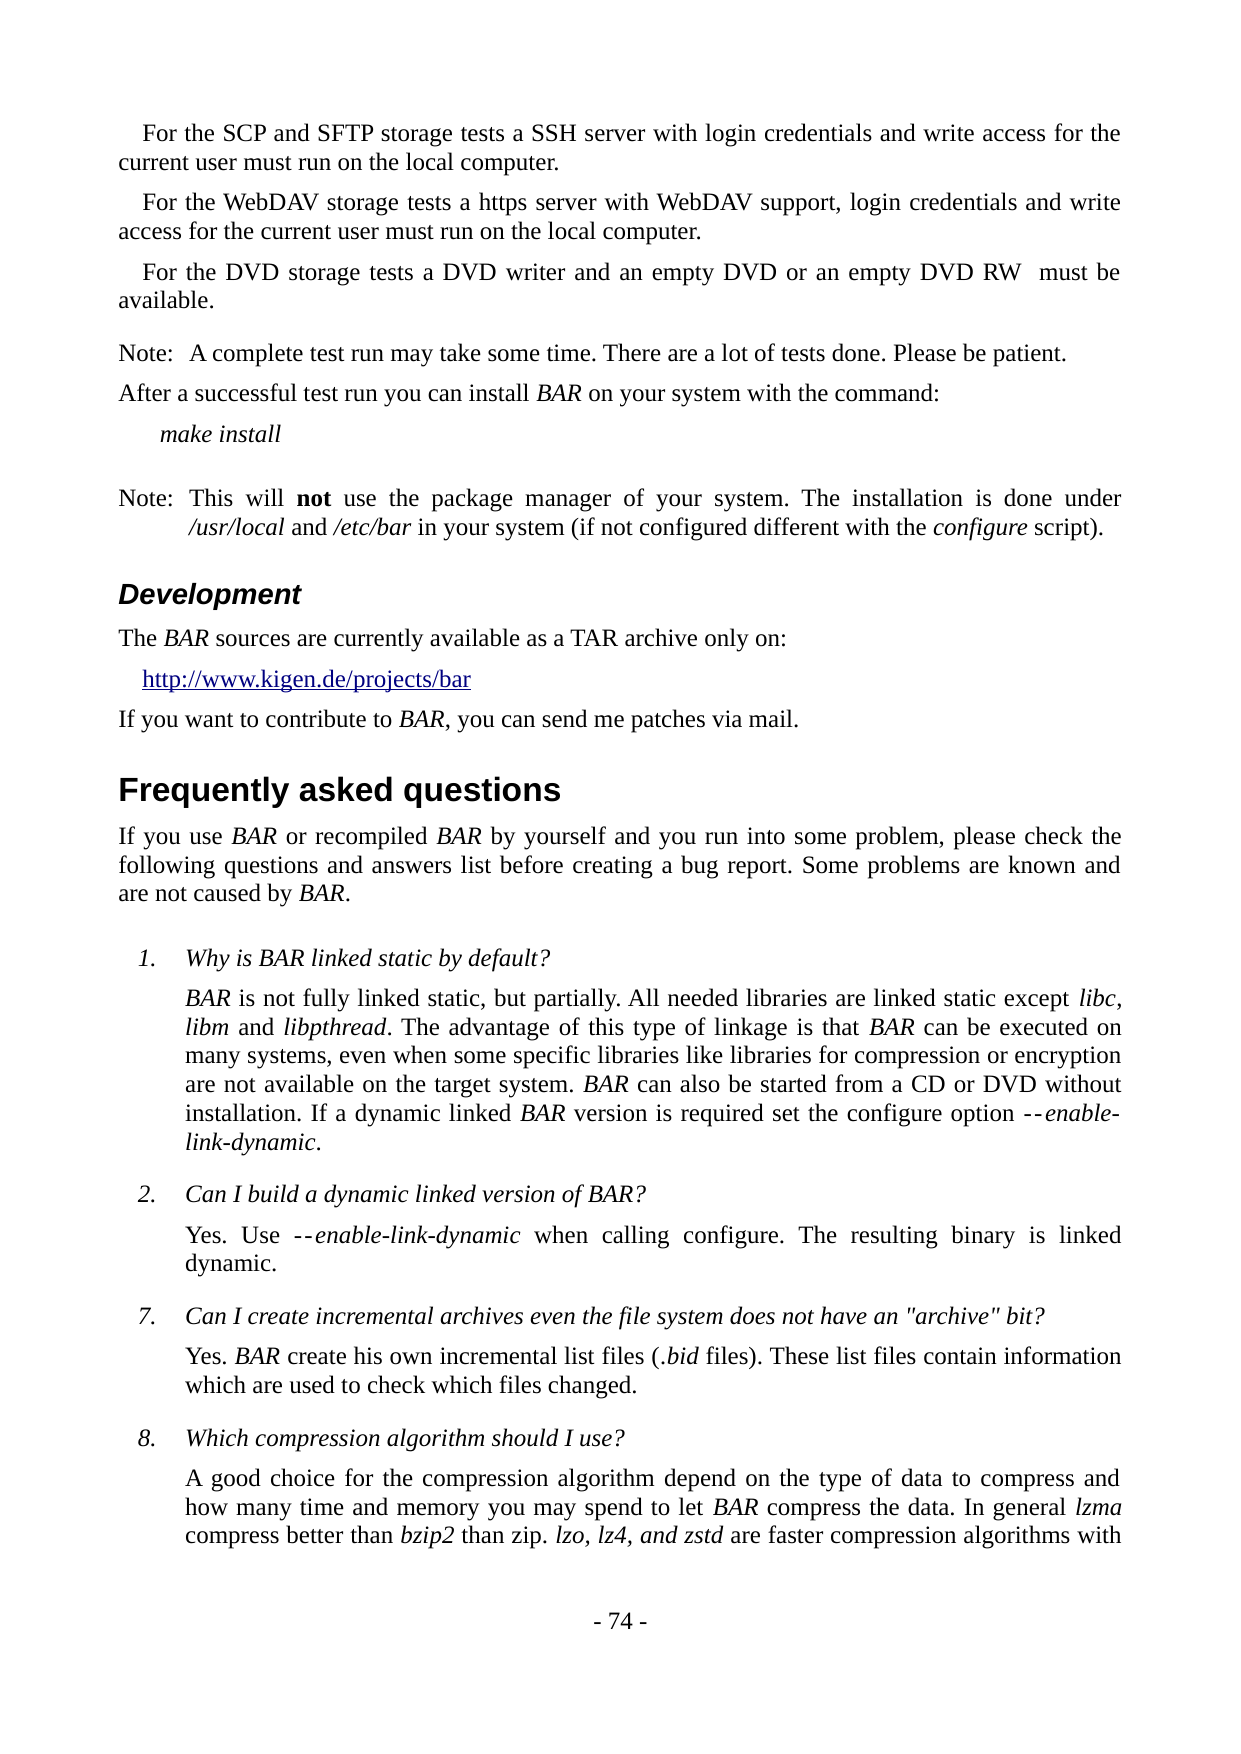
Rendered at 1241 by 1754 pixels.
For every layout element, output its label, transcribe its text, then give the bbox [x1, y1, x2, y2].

text BAR is not fully linked static, but partially. All needed libraries are linked static except libc, libm and libpthread. The advantage of this type of linkage is that BAR can be executed on many systems, even when some specific libraries like libraries for compression or encryption are not available on the target system. BAR can also be started from a CD or DVD without installation. If a dynamic linked BAR version is required set the configure option ‑‑enable-link-dynamic. [185, 983, 1122, 1156]
text Note: This will not use the package manager of your system. The installation is done under /usr/local and /etc/bar in your system (if not configured different with the configure script). [118, 483, 1122, 540]
text For the WebDAV storage tests a https server with WebDAV support, login credentials and write access for the current user must run on the local computer. [118, 187, 1122, 245]
text The BAR sources are currently available as a TAR archive only on: [118, 623, 1122, 652]
text Note: A complete test run may take some time. There are a lot of tests done. Please be patient. [118, 338, 1122, 366]
text http://www.kigen.de/projects/bar [118, 664, 1122, 692]
subtitle Development [118, 577, 1122, 611]
text For the SCP and SFTP storage tests a SSH server with login credentials and write access for the current user must run on the local computer. [118, 118, 1122, 176]
text make install [159, 419, 1122, 447]
subtitle Frequently asked questions [118, 770, 1122, 808]
text If you want to contribute to BAR, you can send me patches via mail. [118, 704, 1122, 733]
list Can I create incremental archives even the file system does not have an "archive" bit? [138, 1301, 1122, 1330]
text For the DVD storage tests a DVD writer and an empty DVD or an empty DVD RW must be available. [118, 257, 1122, 314]
list Which compression algorithm should I use? [138, 1423, 1122, 1451]
text Yes. BAR create his own incremental list files (.bid files). These list files contain information which are used to check which files changed. [185, 1341, 1122, 1399]
list Why is BAR linked static by default? [138, 943, 1122, 971]
text Yes. Use ‑‑enable-link-dynamic when calling configure. The resulting binary is linked dynamic. [185, 1220, 1122, 1277]
list Can I build a dynamic linked version of BAR? [138, 1179, 1122, 1208]
text If you use BAR or recompiled BAR by yourself and you run into some problem, please check the following questions and answers list before creating a bug report. Some problems are known and are not caused by BAR. [118, 821, 1122, 907]
text A good choice for the compression algorithm depend on the type of data to compress and how many time and memory you may spend to let BAR compress the data. In general lzma compress better than bzip2 than zip. lzo, lz4, and zstd are faster compression algorithms with [185, 1463, 1122, 1549]
text After a successful test run you can install BAR on your system with the command: [118, 378, 1122, 407]
